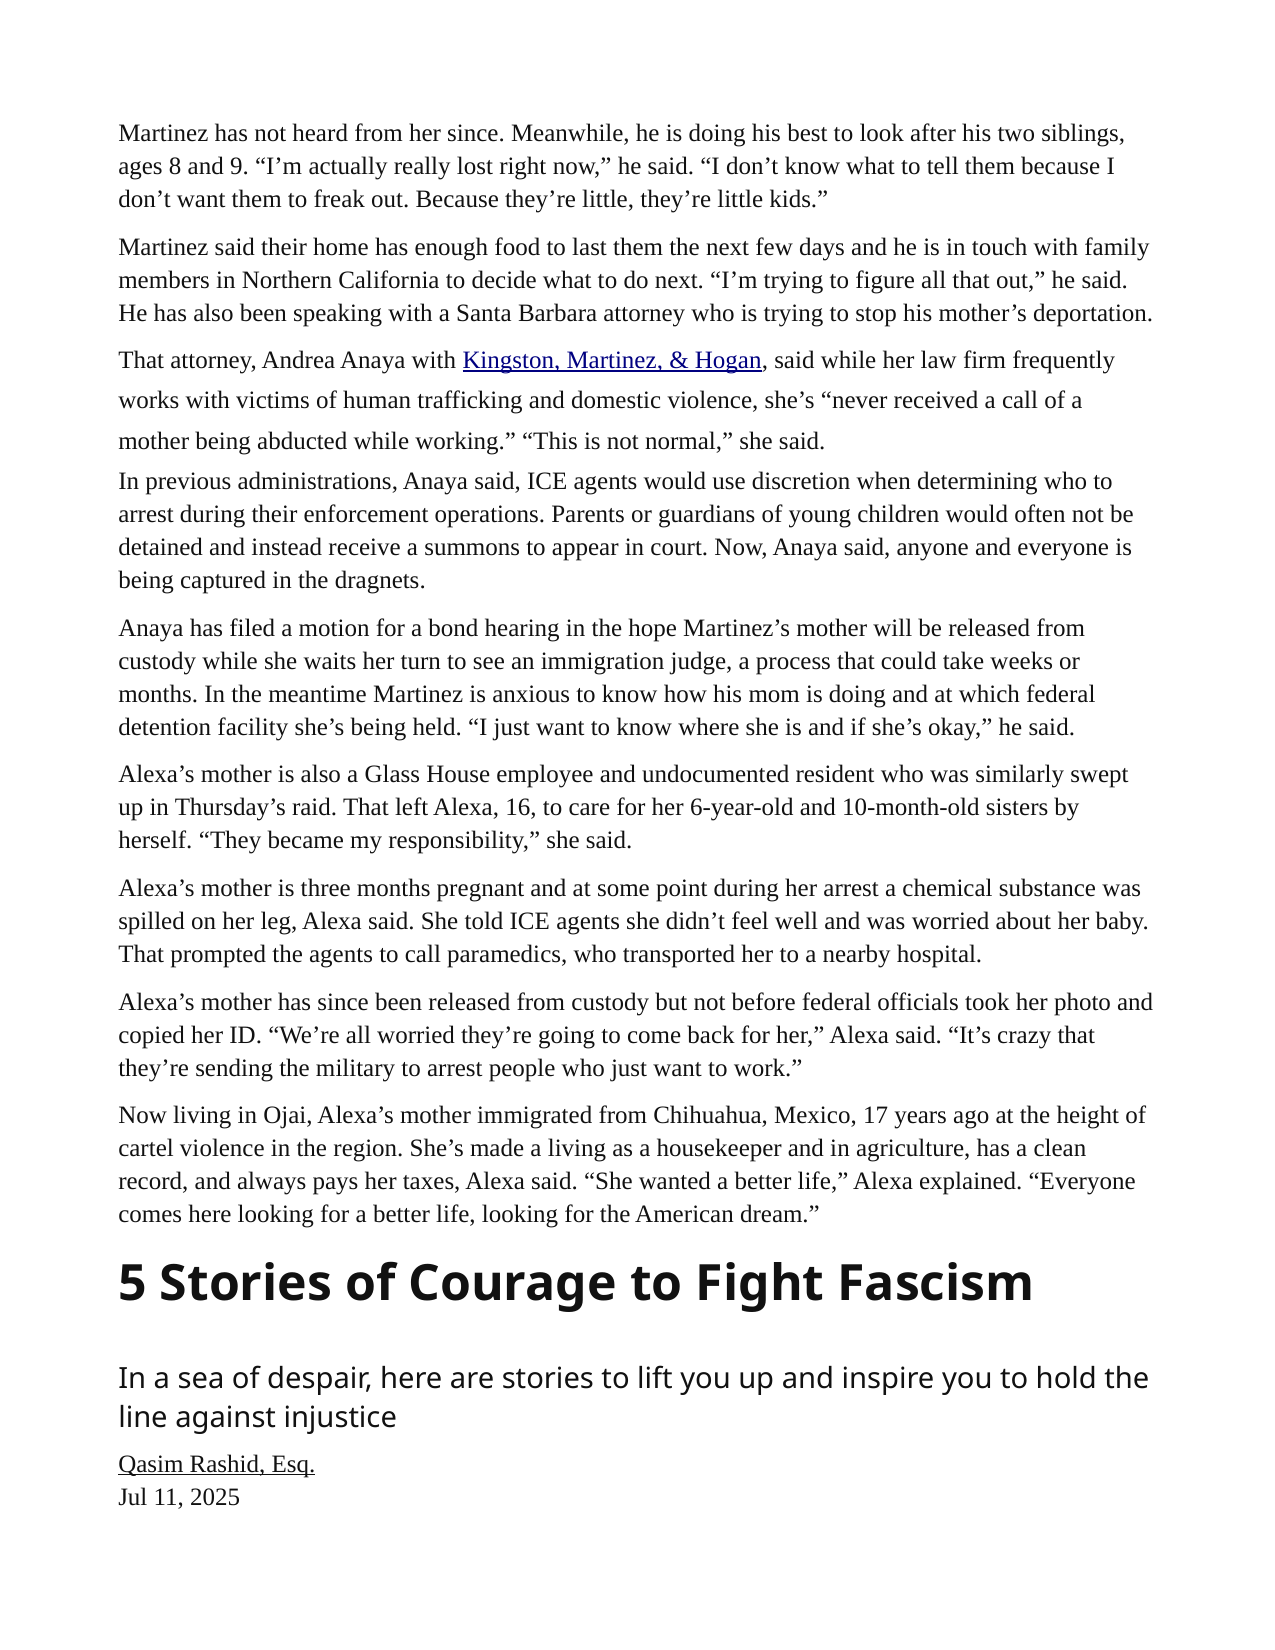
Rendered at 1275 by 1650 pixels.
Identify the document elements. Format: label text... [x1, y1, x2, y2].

text Martinez said their home has enough food to last them the next few days and he is in touch with family members in Northern California to decide what to do next. “I’m trying to figure all that out,” he said. He has also been speaking with a Santa Barbara attorney who is trying to stop his mother’s deportation. [118, 232, 1157, 327]
text That attorney, Andrea Anaya with Kingston, Martinez, & Hogan, said while her law firm frequently works with victims of human trafficking and domestic violence, she’s “never received a call of a mother being abducted while working.” “This is not normal,” she said. [118, 345, 1157, 454]
text Jul 11, 2025 [118, 1482, 1157, 1511]
text Alexa’s mother is three months pregnant and at some point during her arrest a chemical substance was spilled on her leg, Alexa said. She told ICE agents she didn’t feel well and was worried about her baby. That prompted the agents to call paramedics, who transported her to a nearby hospital. [118, 873, 1157, 968]
text Martinez has not heard from her since. Meanwhile, he is doing his best to look after his two siblings, ages 8 and 9. “I’m actually really lost right now,” he said. “I don’t know what to tell them because I don’t want them to freak out. Because they’re little, they’re little kids.” [118, 118, 1157, 213]
text Alexa’s mother is also a Glass House employee and undocumented resident who was similarly swept up in Thursday’s raid. That left Alexa, 16, to care for her 6-year-old and 10-month-old sisters by herself. “They became my responsibility,” she said. [118, 759, 1157, 854]
text Alexa’s mother has since been released from custody but not before federal officials took her photo and copied her ID. “We’re all worried they’re going to come back for her,” Alexa said. “It’s crazy that they’re sending the military to arrest people who just want to work.” [118, 987, 1157, 1081]
subtitle 5 Stories of Courage to Fight Fascism [118, 1247, 1157, 1315]
text Qasim Rashid, Esq. [118, 1449, 1157, 1477]
subtitle In a sea of despair, here are stories to lift you up and inspire you to hold the line against injustice [118, 1357, 1157, 1436]
text In previous administrations, Anaya said, ICE agents would use discretion when determining who to arrest during their enforcement operations. Parents or guardians of young children would often not be detained and instead receive a summons to appear in court. Now, Anaya said, anyone and everyone is being captured in the dragnets. [118, 466, 1157, 594]
text Anaya has filed a motion for a bond hearing in the hope Martinez’s mother will be released from custody while she waits her turn to see an immigration judge, a process that could take weeks or months. In the meantime Martinez is anxious to know how his mom is doing and at which federal detention facility she’s being held. “I just want to know where she is and if she’s okay,” he said. [118, 613, 1157, 741]
text Now living in Ojai, Alexa’s mother immigrated from Chihuahua, Mexico, 17 years ago at the height of cartel violence in the region. She’s made a living as a housekeeper and in agriculture, has a clean record, and always pays her taxes, Alexa said. “She wanted a better life,” Alexa explained. “Everyone comes here looking for a better life, looking for the American dream.” [118, 1100, 1157, 1228]
